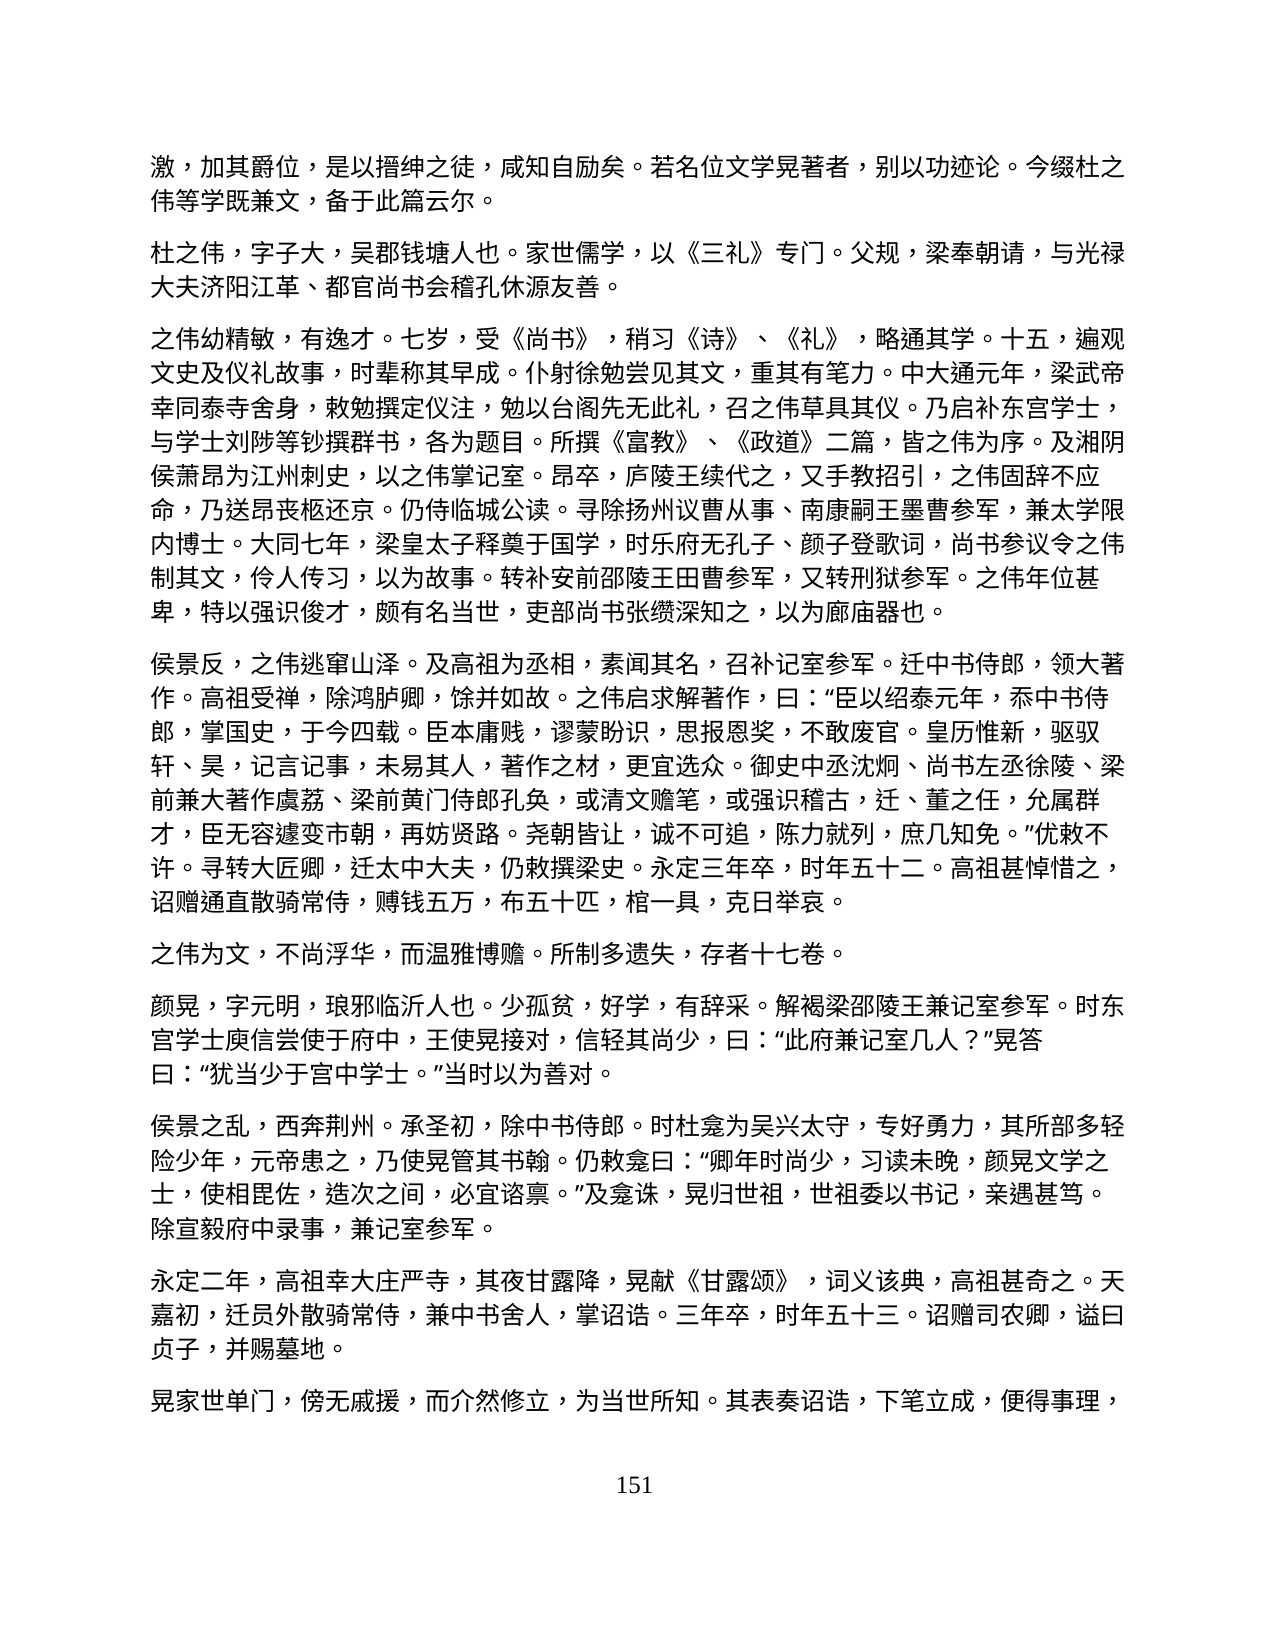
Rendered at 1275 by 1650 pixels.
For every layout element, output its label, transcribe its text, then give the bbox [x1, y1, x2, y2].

text 颜晃，字元明，琅邪临沂人也。少孤贫，好学，有辞采。解褐梁邵陵王兼记室参军。时东宫学士庾信尝使于府中，王使晃接对，信轻其尚少，曰：“此府兼记室几人？”晃答曰：“犹当少于宫中学士。”当时以为善对。 [150, 989, 1125, 1091]
text 侯景之乱，西奔荆州。承圣初，除中书侍郎。时杜龛为吴兴太守，专好勇力，其所部多轻险少年，元帝患之，乃使晃管其书翰。仍敕龛曰：“卿年时尚少，习读未晚，颜晃文学之士，使相毘佐，造次之间，必宜谘禀。”及龛诛，晃归世祖，世祖委以书记，亲遇甚笃。除宣毅府中录事，兼记室参军。 [150, 1109, 1125, 1245]
text 永定二年，高祖幸大庄严寺，其夜甘露降，晃献《甘露颂》，词义该典，高祖甚奇之。天嘉初，迁员外散骑常侍，兼中书舍人，掌诏诰。三年卒，时年五十三。诏赠司农卿，谥曰贞子，并赐墓地。 [150, 1263, 1125, 1365]
text 之伟为文，不尚浮华，而温雅博赡。所制多遗失，存者十七卷。 [150, 937, 1125, 971]
text 之伟幼精敏，有逸才。七岁，受《尚书》，稍习《诗》、《礼》，略通其学。十五，遍观文史及仪礼故事，时辈称其早成。仆射徐勉尝见其文，重其有笔力。中大通元年，梁武帝幸同泰寺舍身，敕勉撰定仪注，勉以台阁先无此礼，召之伟草具其仪。乃启补东宫学士，与学士刘陟等钞撰群书，各为题目。所撰《富教》、《政道》二篇，皆之伟为序。及湘阴侯萧昂为江州刺史，以之伟掌记室。昂卒，庐陵王续代之，又手教招引，之伟固辞不应命，乃送昂丧柩还京。仍侍临城公读。寻除扬州议曹从事、南康嗣王墨曹参军，兼太学限内博士。大同七年，梁皇太子释奠于国学，时乐府无孔子、颜子登歌词，尚书参议令之伟制其文，伶人传习，以为故事。转补安前邵陵王田曹参军，又转刑狱参军。之伟年位甚卑，特以强识俊才，颇有名当世，吏部尚书张缵深知之，以为廊庙器也。 [150, 322, 1125, 629]
text 晃家世单门，傍无戚援，而介然修立，为当世所知。其表奏诏诰，下笔立成，便得事理， [150, 1383, 1125, 1417]
text 侯景反，之伟逃窜山泽。及高祖为丞相，素闻其名，召补记室参军。迁中书侍郎，领大著作。高祖受禅，除鸿胪卿，馀并如故。之伟启求解著作，曰：“臣以绍泰元年，忝中书侍郎，掌国史，于今四载。臣本庸贱，谬蒙盼识，思报恩奖，不敢废官。皇历惟新，驱驭轩、昊，记言记事，未易其人，著作之材，更宜选众。御史中丞沈炯、尚书左丞徐陵、梁前兼大著作虞荔、梁前黄门侍郎孔奂，或清文赡笔，或强识稽古，迁、董之任，允属群才，臣无容遽变市朝，再妨贤路。尧朝皆让，诚不可追，陈力就列，庶几知免。”优敕不许。寻转大匠卿，迁太中大夫，仍敕撰梁史。永定三年卒，时年五十二。高祖甚悼惜之，诏赠通直散骑常侍，赙钱五万，布五十匹，棺一具，克日举哀。 [150, 647, 1125, 919]
text 激，加其爵位，是以搢绅之徒，咸知自励矣。若名位文学晃著者，别以功迹论。今缀杜之伟等学既兼文，备于此篇云尔。 [150, 150, 1125, 218]
text 杜之伟，字子大，吴郡钱塘人也。家世儒学，以《三礼》专门。父规，梁奉朝请，与光禄大夫济阳江革、都官尚书会稽孔休源友善。 [150, 236, 1125, 304]
